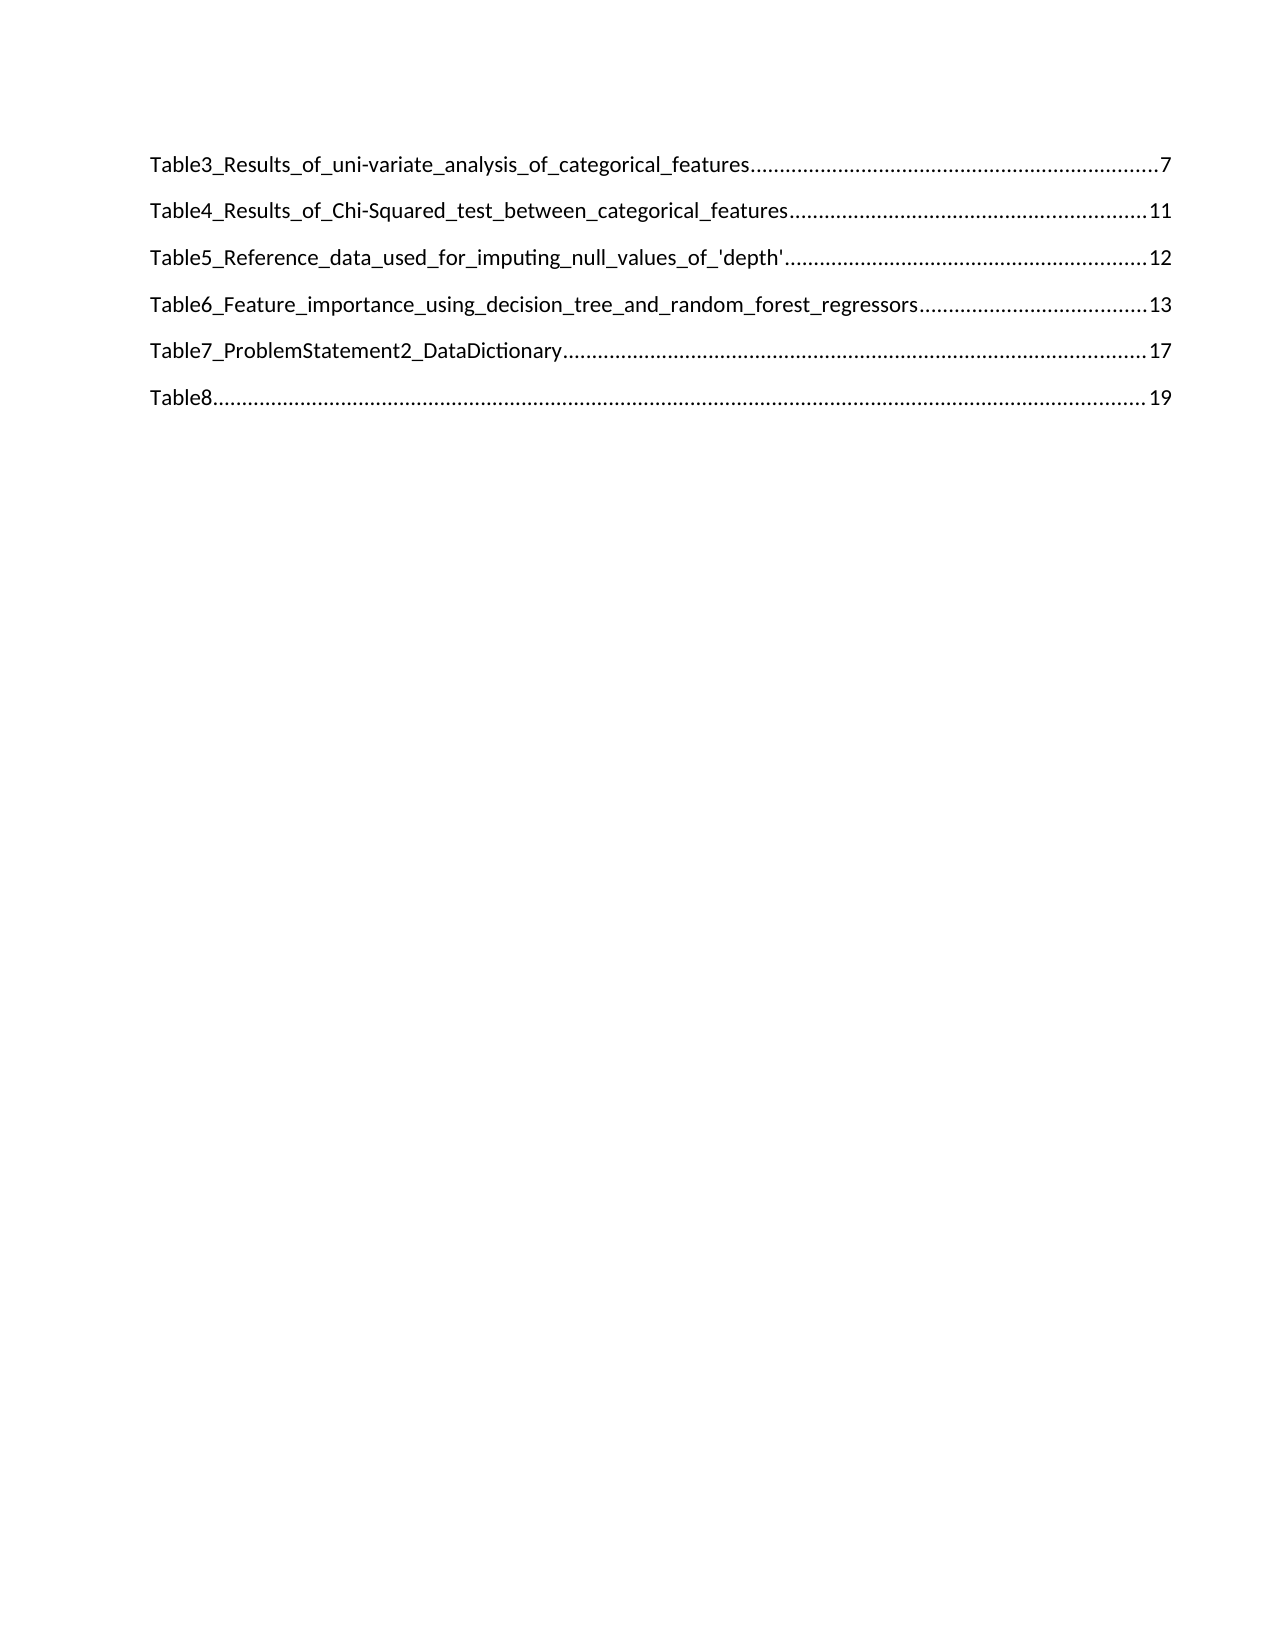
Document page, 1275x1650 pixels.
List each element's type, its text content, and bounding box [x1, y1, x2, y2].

text Table7_ProblemStatement2_DataDictionary 17 [150, 336, 1172, 364]
text Table8 19 [150, 383, 1172, 411]
text Table4_Results_of_Chi-Squared_test_between_categorical_features 11 [150, 197, 1172, 224]
text Table3_Results_of_uni-variate_analysis_of_categorical_features 7 [150, 150, 1172, 178]
text Table6_Feature_importance_using_decision_tree_and_random_forest_regressors 13 [150, 290, 1172, 318]
text Table5_Reference_data_used_for_imputing_null_values_of_'depth' 12 [150, 243, 1172, 271]
